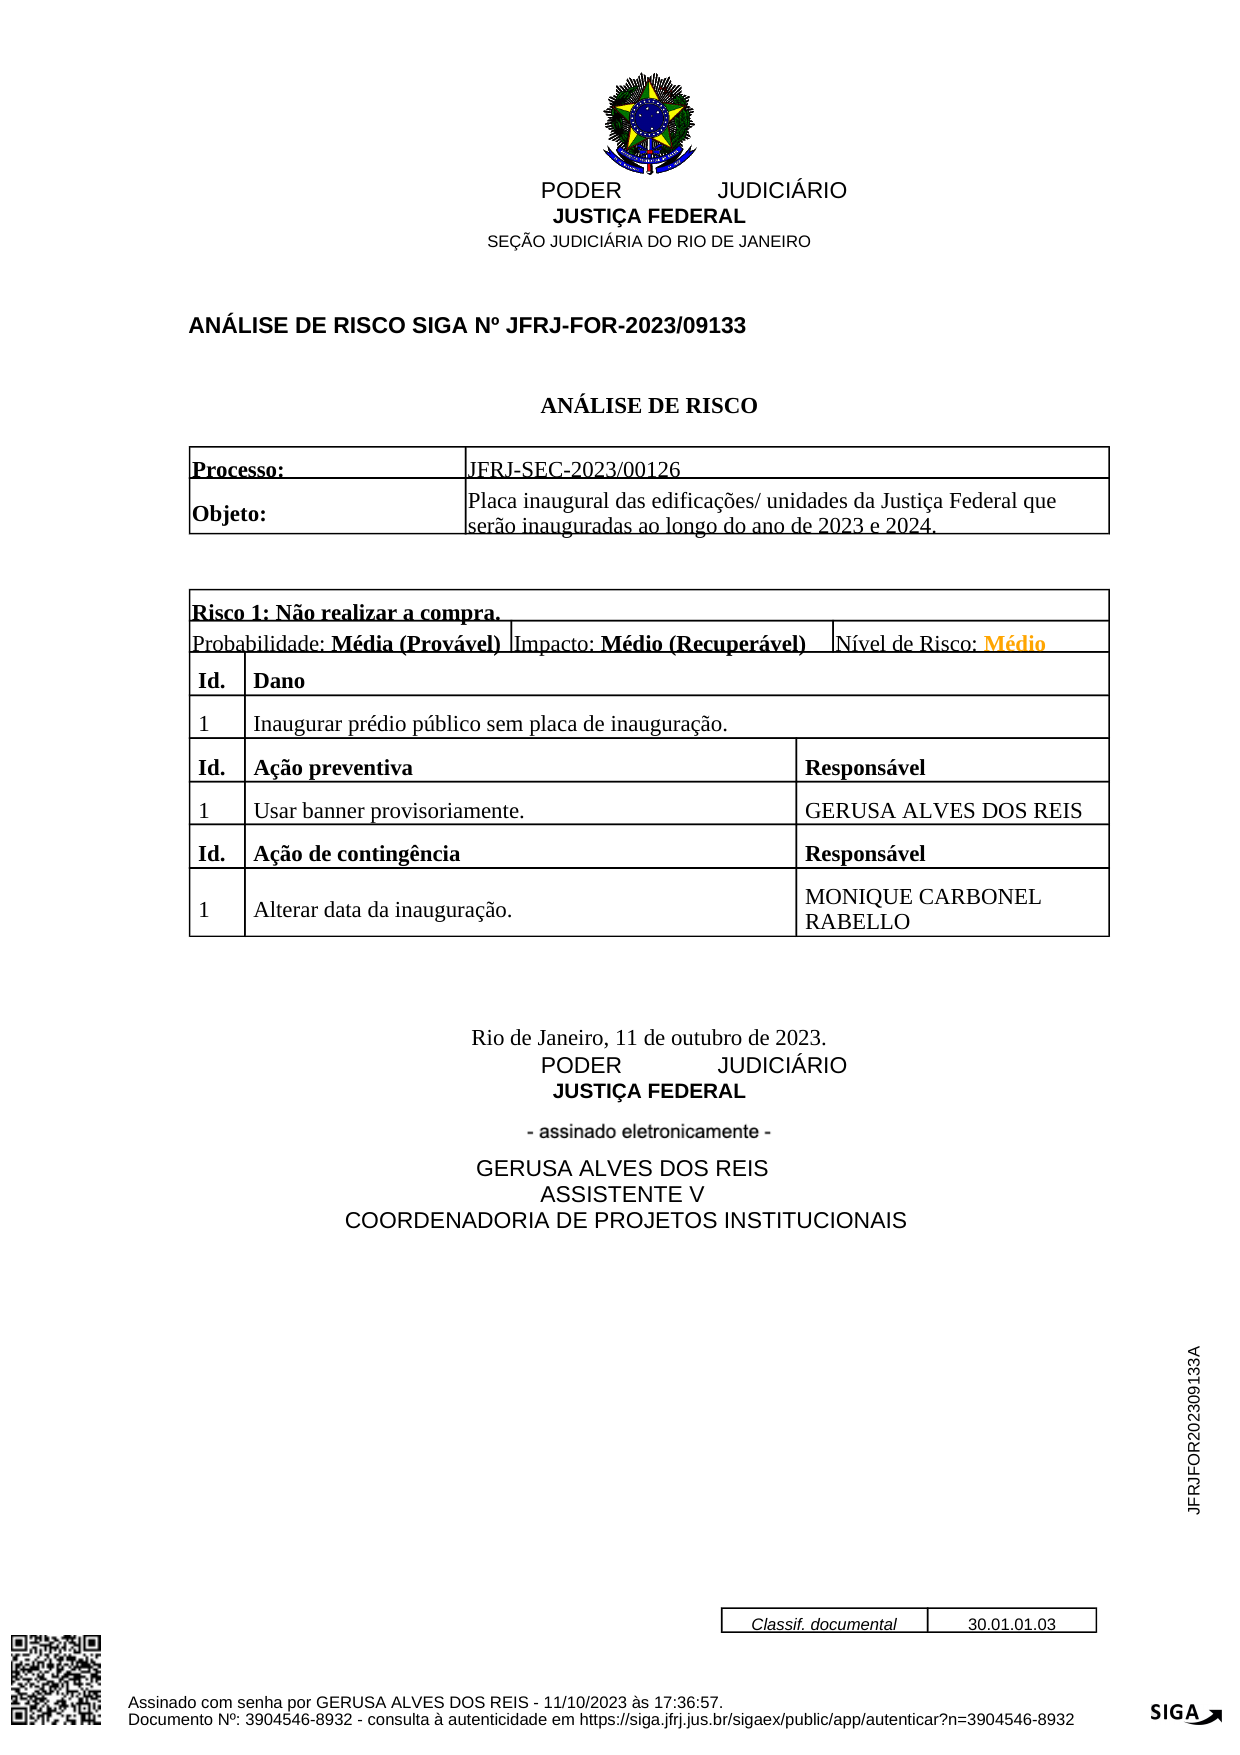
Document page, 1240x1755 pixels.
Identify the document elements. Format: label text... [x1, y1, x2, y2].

text PODER JUDICIÁRIO JUSTIÇA FEDERAL [541, 177, 847, 228]
text PODER JUDICIÁRIO JUSTIÇA FEDERAL [541, 1052, 847, 1103]
text Rio de Janeiro, 11 de outubro de 2023. [189, 1024, 827, 1051]
text ANÁLISE DE RISCO [189, 392, 758, 418]
text SEÇÃO JUDICIÁRIA DO RIO DE JANEIRO [189, 231, 811, 251]
text ANÁLISE DE RISCO SIGA Nº JFRJ-FOR-2023/09133 [188, 312, 1109, 338]
